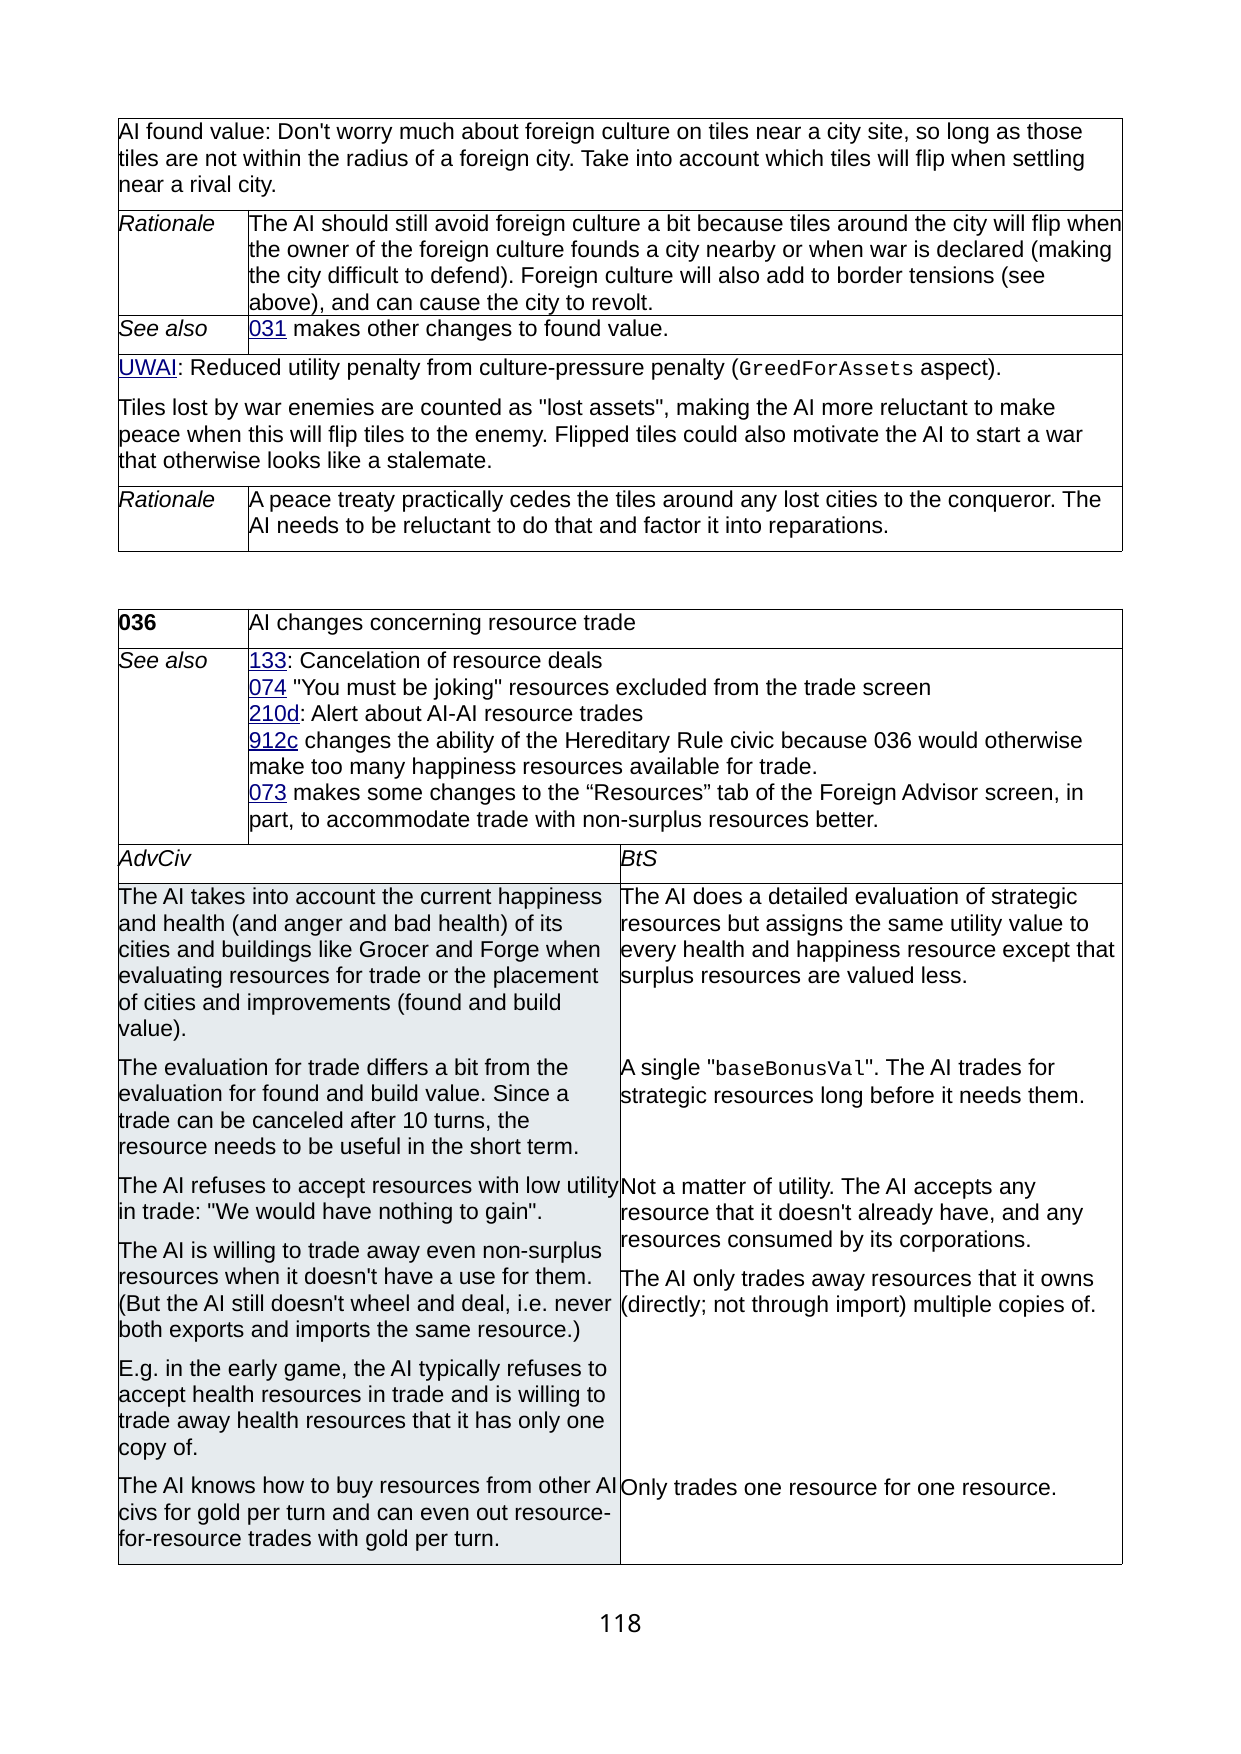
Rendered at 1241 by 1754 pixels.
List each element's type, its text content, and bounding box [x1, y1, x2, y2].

table_cell BtS [621, 845, 1122, 883]
table_cell The AI should still avoid foreign culture a bit because tiles around the city will flip when the owner of the foreign culture founds a city nearby or when war is declared (making the city difficult to defend). Foreign culture will also add to border tensions (see above), and can cause the city to revolt. [249, 211, 1122, 315]
table_cell See also [119, 316, 248, 354]
table_cell AdvCiv [119, 845, 620, 883]
table_cell The AI does a detailed evaluation of strategic resources but assigns the same utility value to every health and happiness resource except that surplus resources are valued less. A single "baseBonusVal". The AI trades for strategic resources long before it needs them. Not a matter of utility. The AI accepts any resource that it doesn't already have, and any resources consumed by its corporations. The AI only trades away resources that it owns (directly; not through import) multiple copies of. Only trades one resource for one resource. [621, 884, 1122, 1564]
table_cell UWAI: Reduced utility penalty from culture-pressure penalty (GreedForAssets aspect). Tiles lost by war enemies are counted as "lost assets", making the AI more reluctant to make peace when this will flip tiles to the enemy. Flipped tiles could also motivate the AI to start a war that otherwise looks like a stalemate. [119, 355, 1122, 486]
table_header 036 [119, 610, 248, 647]
table_cell A peace treaty practically cedes the tiles around any lost cities to the conqueror. The AI needs to be reluctant to do that and factor it into reparations. [249, 487, 1122, 551]
table_cell 133: Cancelation of resource deals 074 "You must be joking" resources excluded from the trade screen 210d: Alert about AI-AI resource trades 912c changes the ability of the Hereditary Rule civic because 036 would otherwise make too many happiness resources available for trade. 073 makes some changes to the “Resources” tab of the Foreign Advisor screen, in part, to accommodate trade with non-surplus resources better. [249, 649, 1122, 844]
table_cell The AI takes into account the current happiness and health (and anger and bad health) of its cities and buildings like Grocer and Forge when evaluating resources for trade or the placement of cities and improvements (found and build value). The evaluation for trade differs a bit from the evaluation for found and build value. Since a trade can be canceled after 10 turns, the resource needs to be useful in the short term. The AI refuses to accept resources with low utility in trade: "We would have nothing to gain". The AI is willing to trade away even non-surplus resources when it doesn't have a use for them. (But the AI still doesn't wheel and deal, i.e. never both exports and imports the same resource.) E.g. in the early game, the AI typically refuses to accept health resources in trade and is willing to trade away health resources that it has only one copy of. The AI knows how to buy resources from other AI civs for gold per turn and can even out resource-for-resource trades with gold per turn. [119, 884, 620, 1564]
table_cell Rationale [119, 211, 248, 315]
table_cell Rationale [119, 487, 248, 551]
table_cell 031 makes other changes to found value. [249, 316, 1122, 354]
table_cell AI found value: Don't worry much about foreign culture on tiles near a city site, so long as those tiles are not within the radius of a foreign city. Take into account which tiles will flip when settling near a rival city. [119, 119, 1122, 210]
table_cell See also [119, 649, 248, 844]
table_header AI changes concerning resource trade [249, 610, 1122, 647]
